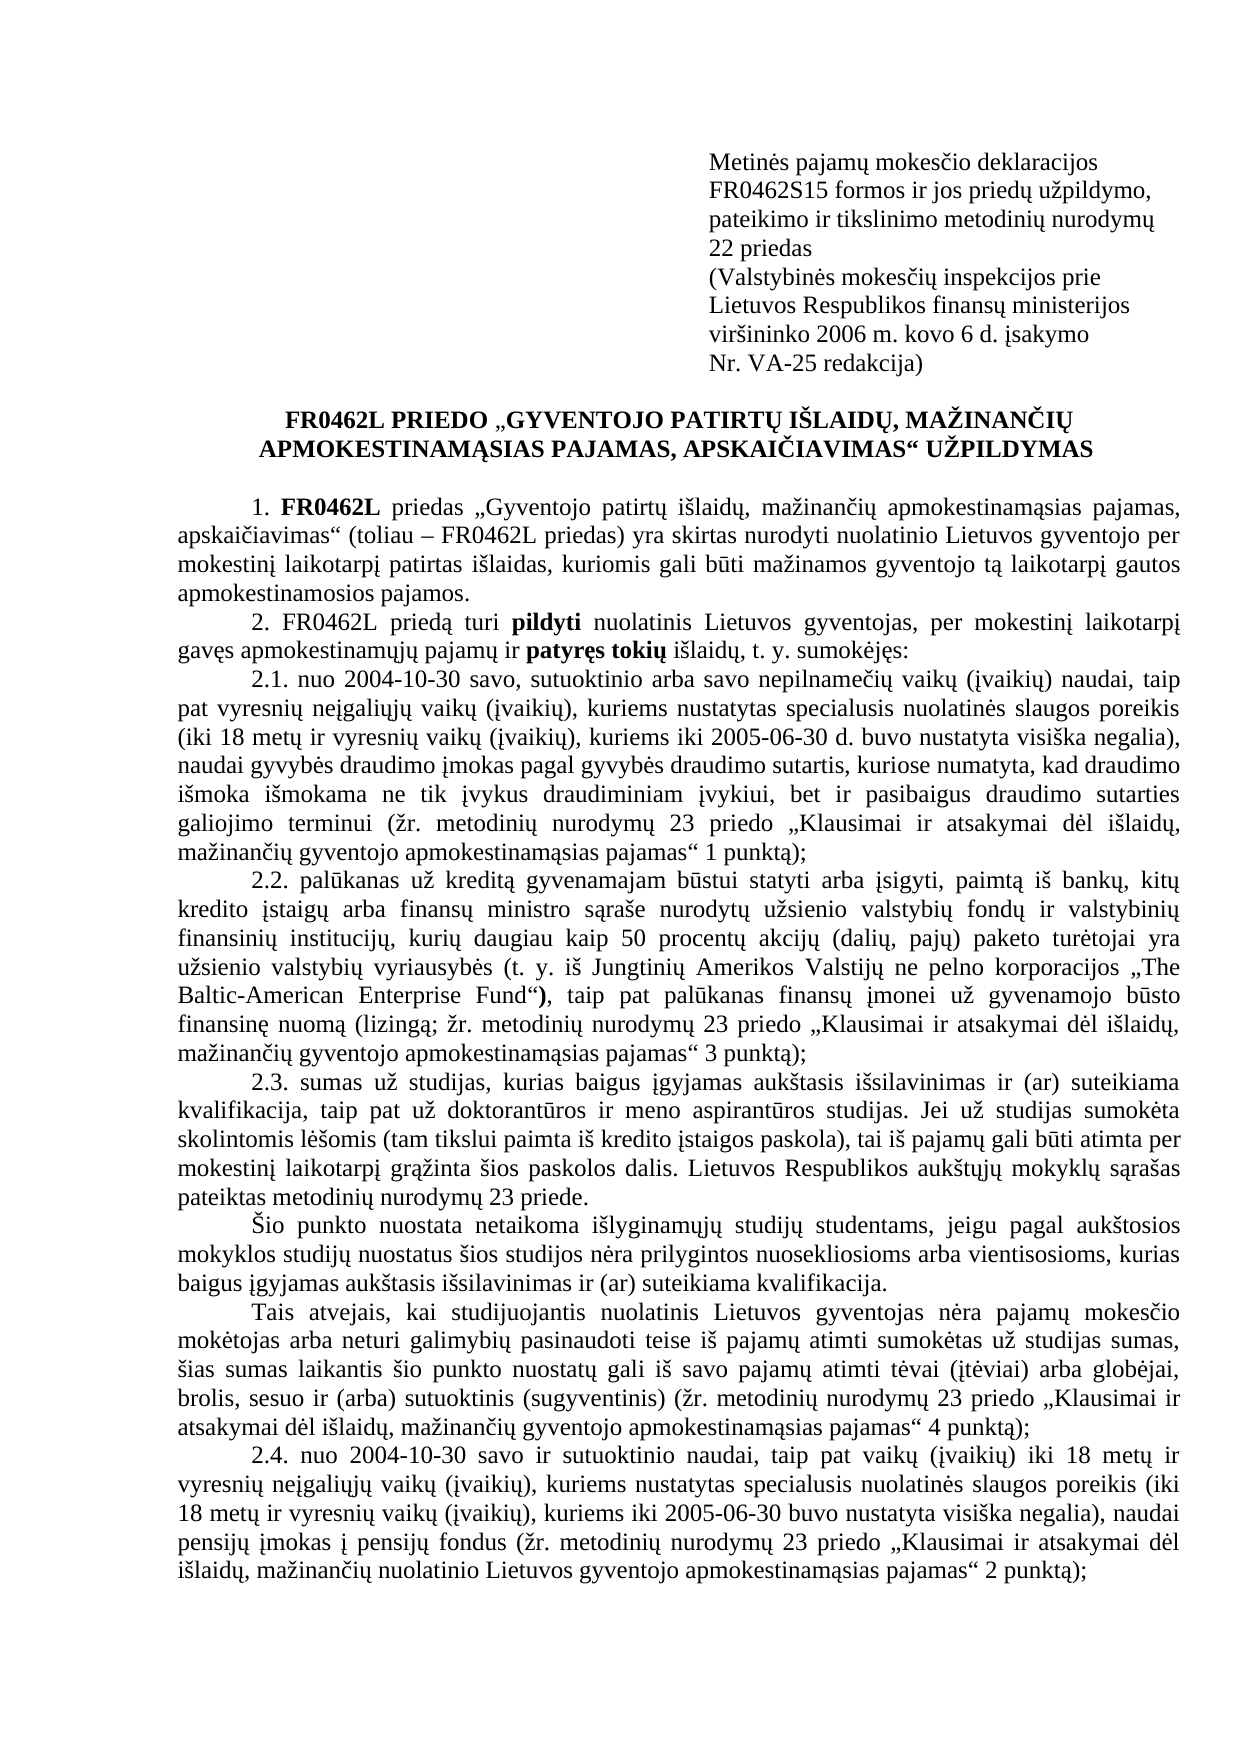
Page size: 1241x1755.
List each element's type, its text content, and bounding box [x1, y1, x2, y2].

text 2. FR0462L priedą turi pildyti nuolatinis Lietuvos gyventojas, per mokestinį laikotarpį gavęs apmokestinamųjų pajamų ir patyręs tokių išlaidų, t. y. sumokėjęs: [177, 607, 1181, 664]
text 2.2. palūkanas už kreditą gyvenamajam būstui statyti arba įsigyti, paimtą iš bankų, kitų kredito įstaigų arba finansų ministro sąraše nurodytų užsienio valstybių fondų ir valstybinių finansinių institucijų, kurių daugiau kaip 50 procentų akcijų (dalių, pajų) paketo turėtojai yra užsienio valstybių vyriausybės (t. y. iš Jungtinių Amerikos Valstijų ne pelno korporacijos „The Baltic-American Enterprise Fund“), taip pat palūkanas finansų įmonei už gyvenamojo būsto finansinę nuomą (lizingą; žr. metodinių nurodymų 23 priedo „Klausimai ir atsakymai dėl išlaidų, mažinančių gyventojo apmokestinamąsias pajamas“ 3 punktą); [177, 866, 1181, 1067]
text FR0462S15 formos ir jos priedų užpildymo, [177, 176, 1181, 204]
text viršininko 2006 m. kovo 6 d. įsakymo [177, 319, 1181, 348]
text 2.4. nuo 2004-10-30 savo ir sutuoktinio naudai, taip pat vaikų (įvaikių) iki 18 metų ir vyresnių neįgaliųjų vaikų (įvaikių), kuriems nustatytas specialusis nuolatinės slaugos poreikis (iki 18 metų ir vyresnių vaikų (įvaikių), kuriems iki 2005-06-30 buvo nustatyta visiška negalia), naudai pensijų įmokas į pensijų fondus (žr. metodinių nurodymų 23 priedo „Klausimai ir atsakymai dėl išlaidų, mažinančių nuolatinio Lietuvos gyventojo apmokestinamąsias pajamas“ 2 punktą); [177, 1441, 1181, 1584]
text 1. FR0462L priedas „Gyventojo patirtų išlaidų, mažinančių apmokestinamąsias pajamas, apskaičiavimas“ (toliau – FR0462L priedas) yra skirtas nurodyti nuolatinio Lietuvos gyventojo per mokestinį laikotarpį patirtas išlaidas, kuriomis gali būti mažinamos gyventojo tą laikotarpį gautos apmokestinamosios pajamos. [177, 492, 1181, 607]
text Tais atvejais, kai studijuojantis nuolatinis Lietuvos gyventojas nėra pajamų mokesčio mokėtojas arba neturi galimybių pasinaudoti teise iš pajamų atimti sumokėtas už studijas sumas, šias sumas laikantis šio punkto nuostatų gali iš savo pajamų atimti tėvai (įtėviai) arba globėjai, brolis, sesuo ir (arba) sutuoktinis (sugyventinis) (žr. metodinių nurodymų 23 priedo „Klausimai ir atsakymai dėl išlaidų, mažinančių gyventojo apmokestinamąsias pajamas“ 4 punktą); [177, 1297, 1181, 1441]
text 2.1. nuo 2004-10-30 savo, sutuoktinio arba savo nepilnamečių vaikų (įvaikių) naudai, taip pat vyresnių neįgaliųjų vaikų (įvaikių), kuriems nustatytas specialusis nuolatinės slaugos poreikis (iki 18 metų ir vyresnių vaikų (įvaikių), kuriems iki 2005-06-30 d. buvo nustatyta visiška negalia), naudai gyvybės draudimo įmokas pagal gyvybės draudimo sutartis, kuriose numatyta, kad draudimo išmoka išmokama ne tik įvykus draudiminiam įvykiui, bet ir pasibaigus draudimo sutarties galiojimo terminui (žr. metodinių nurodymų 23 priedo „Klausimai ir atsakymai dėl išlaidų, mažinančių gyventojo apmokestinamąsias pajamas“ 1 punktą); [177, 664, 1181, 866]
text 22 priedas [177, 233, 1181, 262]
text Nr. VA-25 redakcija) [177, 348, 1181, 377]
text (Valstybinės mokesčių inspekcijos prie [177, 262, 1181, 291]
text Metinės pajamų mokesčio deklaracijos [177, 147, 1181, 176]
text Lietuvos Respublikos finansų ministerijos [177, 291, 1181, 319]
text Šio punkto nuostata netaikoma išlyginamųjų studijų studentams, jeigu pagal aukštosios mokyklos studijų nuostatus šios studijos nėra prilygintos nuosekliosioms arba vientisosioms, kurias baigus įgyjamas aukštasis išsilavinimas ir (ar) suteikiama kvalifikacija. [177, 1211, 1181, 1297]
text FR0462L PRIEDO „GYVENTOJO PATIRTŲ IŠLAIDŲ, MAŽINANČIŲ APMOKESTINAMĄSIAS PAJAMAS, APSKAIČIAVIMAS“ UŽPILDYMAS [177, 406, 1181, 463]
text 2.3. sumas už studijas, kurias baigus įgyjamas aukštasis išsilavinimas ir (ar) suteikiama kvalifikacija, taip pat už doktorantūros ir meno aspirantūros studijas. Jei už studijas sumokėta skolintomis lėšomis (tam tikslui paimta iš kredito įstaigos paskola), tai iš pajamų gali būti atimta per mokestinį laikotarpį grąžinta šios paskolos dalis. Lietuvos Respublikos aukštųjų mokyklų sąrašas pateiktas metodinių nurodymų 23 priede. [177, 1067, 1181, 1211]
text pateikimo ir tikslinimo metodinių nurodymų [177, 204, 1181, 233]
